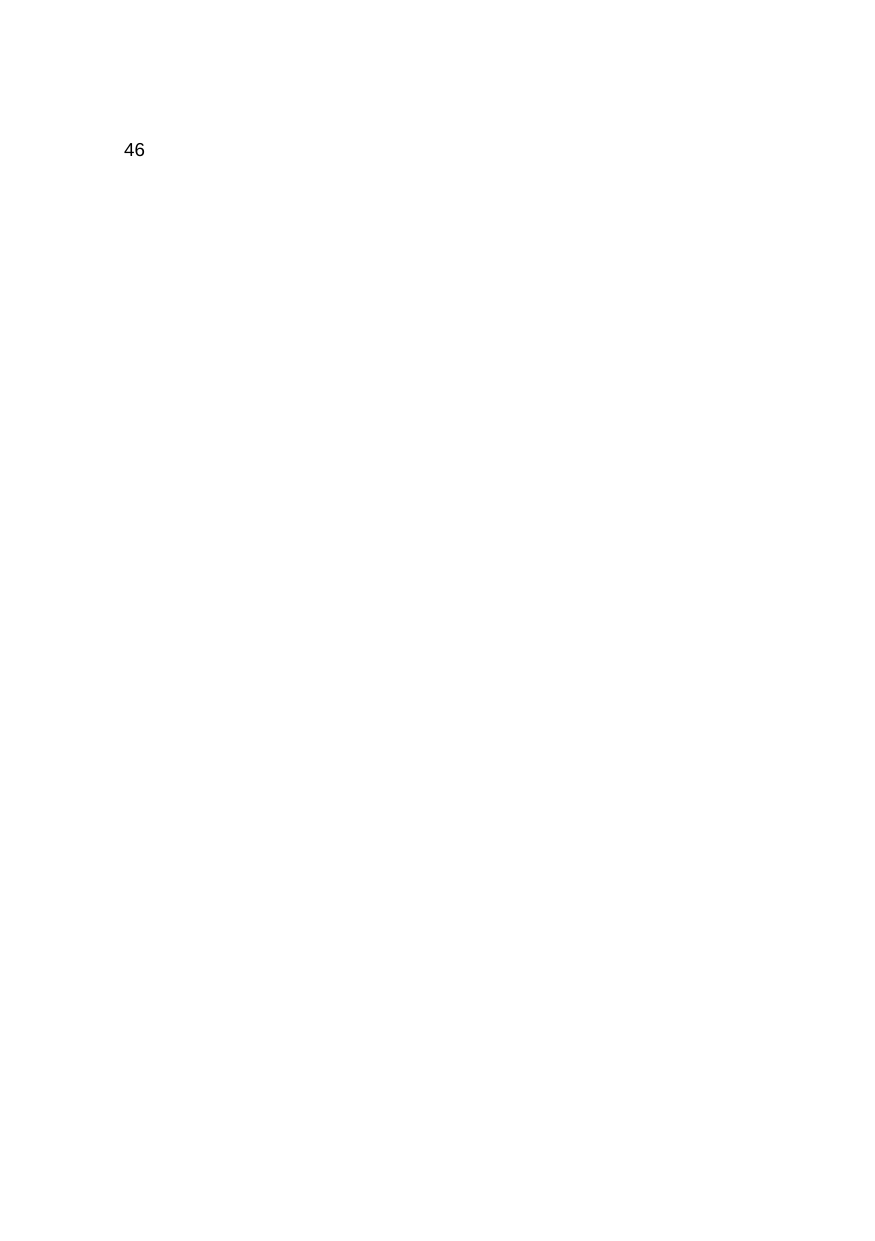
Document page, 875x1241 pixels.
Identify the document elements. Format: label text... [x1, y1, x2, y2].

text 46 [124, 139, 791, 161]
